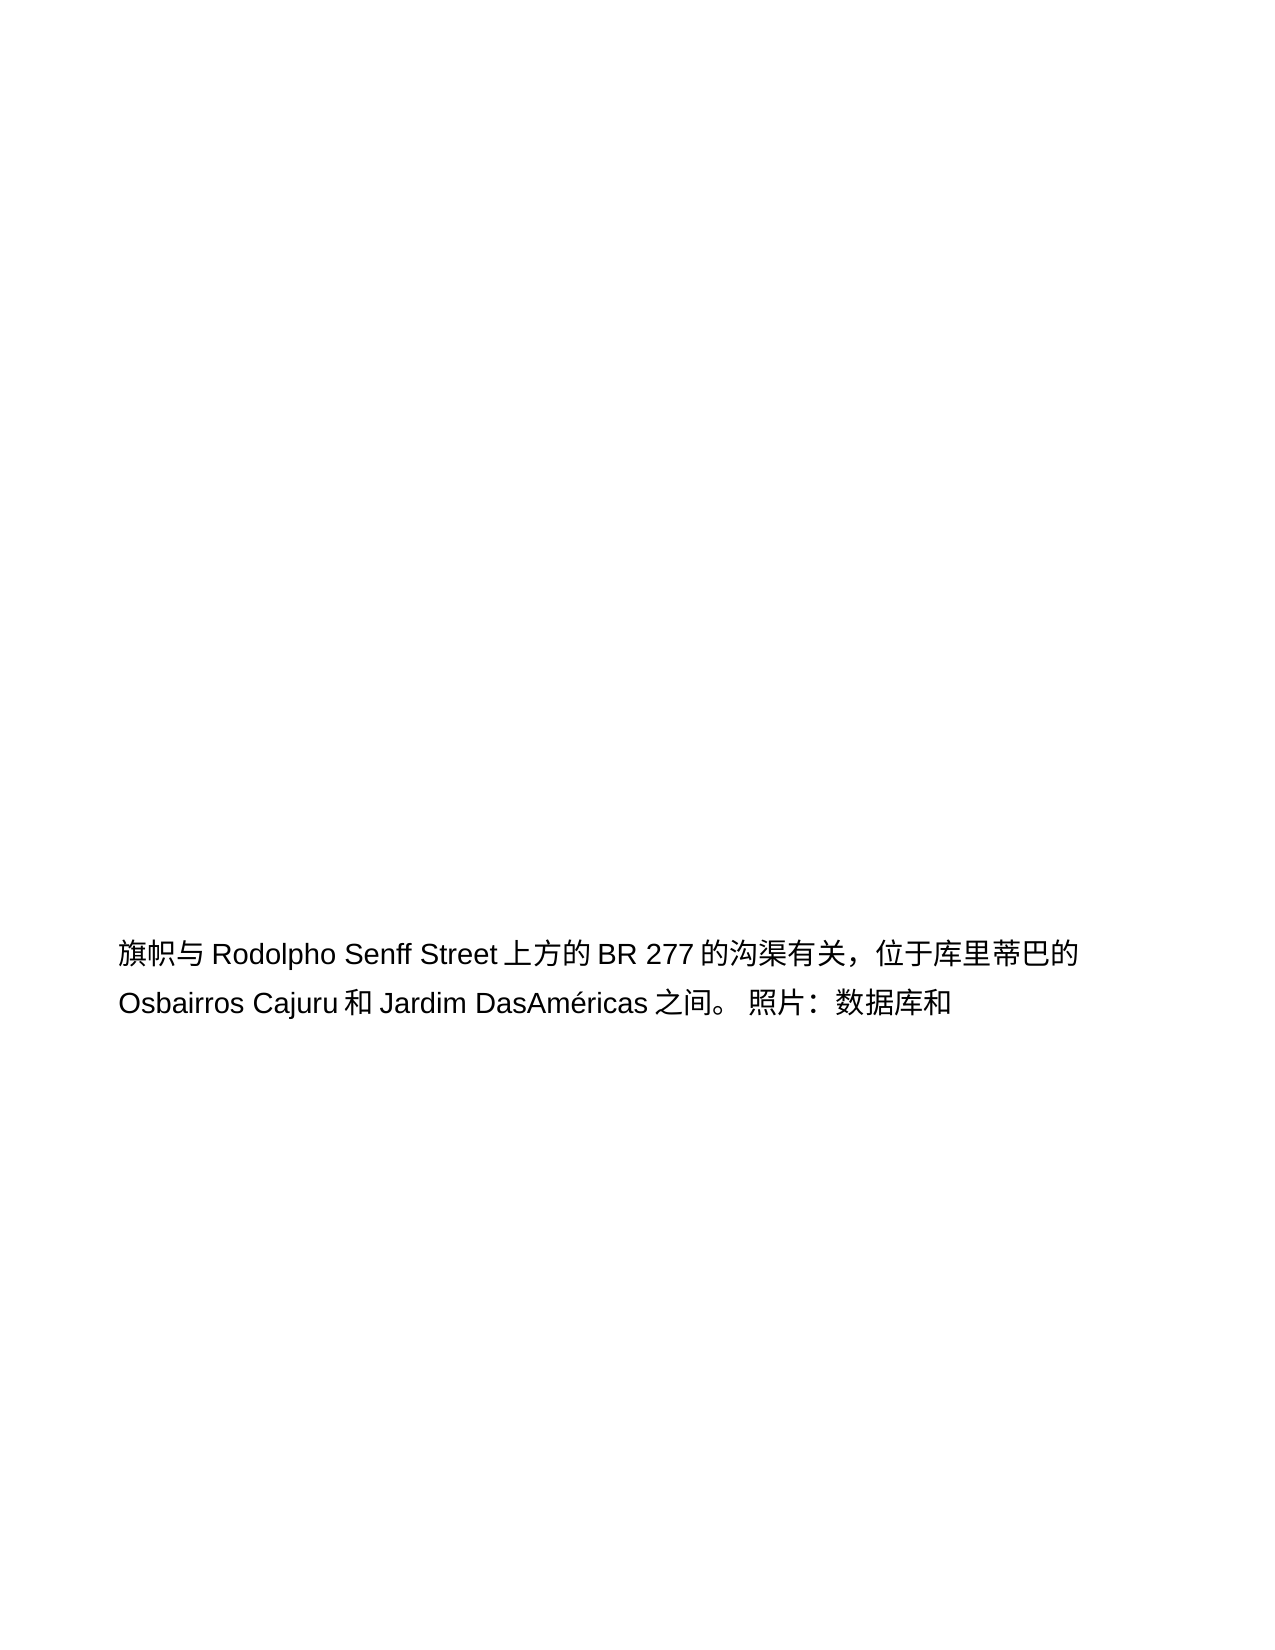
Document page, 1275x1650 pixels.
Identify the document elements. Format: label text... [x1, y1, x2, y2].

text 旗帜与Rodolpho Senff Street上方的BR 277的沟渠有关，位于库里蒂巴的Osbairros Cajuru和Jardim DasAméricas之间。 照片：数据库和 [118, 118, 1157, 1021]
